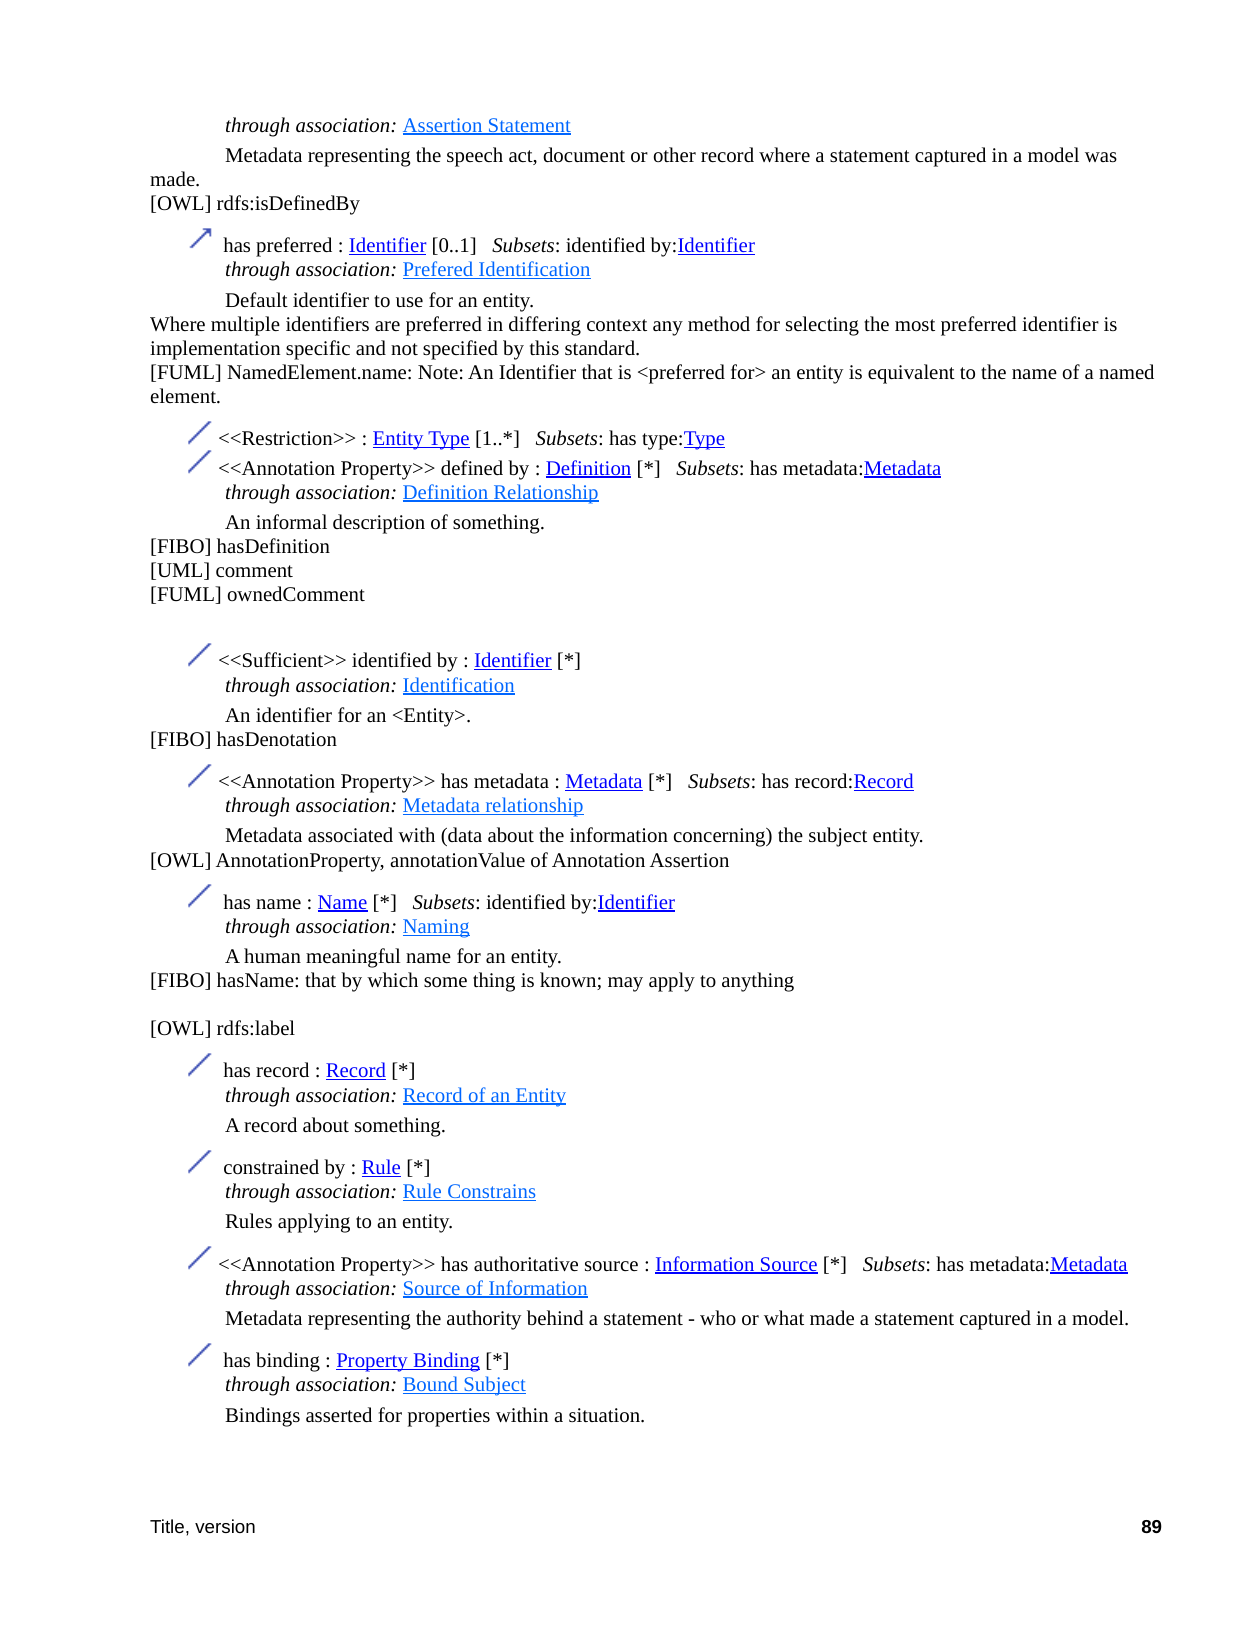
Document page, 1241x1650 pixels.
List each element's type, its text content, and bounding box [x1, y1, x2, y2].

picture [187, 420, 213, 446]
text Metadata representing the speech act, document or other record where a statement captured in a model was made. [OWL] rdfs:isDefinedBy [150, 143, 1165, 215]
text through association: Identification [150, 672, 1165, 697]
text has record : Record [*] [187, 1053, 1165, 1082]
text through association: Record of an Entity [150, 1082, 1165, 1107]
picture [187, 642, 213, 668]
text constrained by : Rule [*] [187, 1149, 1165, 1179]
text through association: Source of Information [150, 1276, 1165, 1300]
text has name : Name [*] Subsets: identified by:Identifier [187, 884, 1165, 914]
text Bindings asserted for properties within a situation. [150, 1402, 1165, 1427]
text Rules applying to an entity. [150, 1209, 1165, 1233]
text <<Restriction>> : Entity Type [1..*] Subsets: has type:Type [187, 420, 1165, 450]
picture [187, 883, 213, 909]
text through association: Assertion Statement [150, 112, 1165, 137]
text <<Annotation Property>> defined by : Definition [*] Subsets: has metadata:Metadata [187, 450, 1165, 480]
text through association: Naming [150, 914, 1165, 938]
text An informal description of something. [FIBO] hasDefinition [UML] comment [FUML] ownedComment [150, 510, 1165, 630]
text through association: Bound Subject [150, 1372, 1165, 1396]
picture [187, 763, 213, 789]
text has preferred : Identifier [0..1] Subsets: identified by:Identifier [187, 227, 1165, 257]
text <<Annotation Property>> has authoritative source : Information Source [*] Subsets: has metadata:Metadata [187, 1246, 1165, 1276]
text through association: Definition Relationship [150, 480, 1165, 504]
text has binding : Property Binding [*] [187, 1342, 1165, 1372]
picture [187, 449, 213, 475]
text An identifier for an <Entity>. [FIBO] hasDenotation [150, 703, 1165, 751]
picture [187, 1149, 213, 1175]
text Metadata associated with (data about the information concerning) the subject entity. [OWL] AnnotationProperty, annotationValue of Annotation Assertion [150, 823, 1165, 872]
text through association: Prefered Identification [150, 257, 1165, 281]
picture [187, 227, 213, 253]
text <<Sufficient>> identified by : Identifier [*] [187, 643, 1165, 672]
text Metadata representing the authority behind a statement - who or what made a statement captured in a model. [150, 1306, 1165, 1330]
text through association: Rule Constrains [150, 1179, 1165, 1203]
picture [187, 1342, 213, 1368]
text Default identifier to use for an entity. Where multiple identifiers are preferred in differing context any method for selecting the most preferred identifier is implementation specific and not specified by this standard. [FUML] NamedElement.name: Note: An Identifier that is <preferred for> an entity is equivalent to the name of a named element. [150, 287, 1165, 408]
text A human meaningful name for an entity. [FIBO] hasName: that by which some thing is known; may apply to anything [OWL] rdfs:label [150, 944, 1165, 1040]
picture [187, 1052, 213, 1078]
text through association: Metadata relationship [150, 793, 1165, 817]
text <<Annotation Property>> has metadata : Metadata [*] Subsets: has record:Record [187, 763, 1165, 793]
text A record about something. [150, 1113, 1165, 1137]
picture [187, 1245, 213, 1271]
